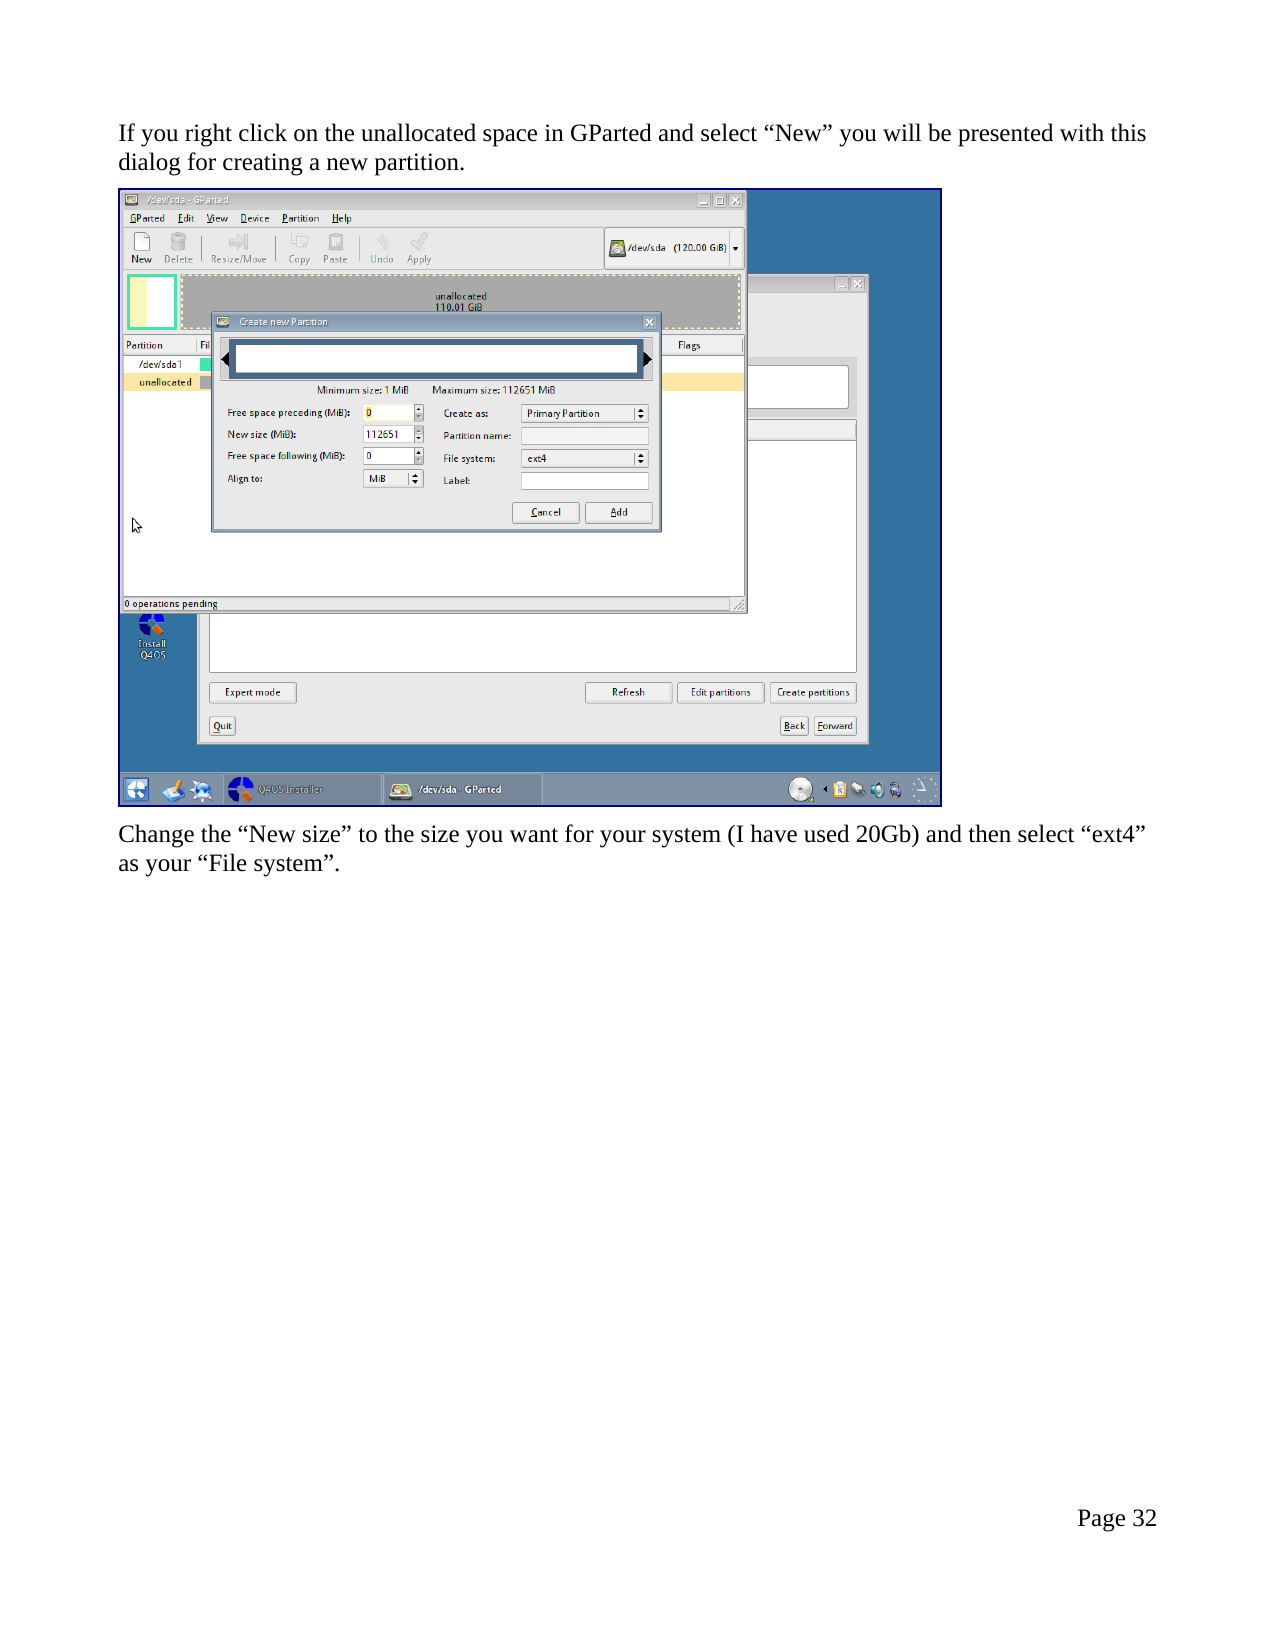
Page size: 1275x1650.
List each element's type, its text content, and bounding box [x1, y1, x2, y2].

text If you right click on the unallocated space in GParted and select “New” you will be presented with this dialog for creating a new partition. [118, 118, 1157, 176]
picture [120, 190, 940, 805]
text Change the “New size” to the size you want for your system (I have used 20Gb) and then select “ext4” as your “File system”. [118, 819, 1157, 877]
